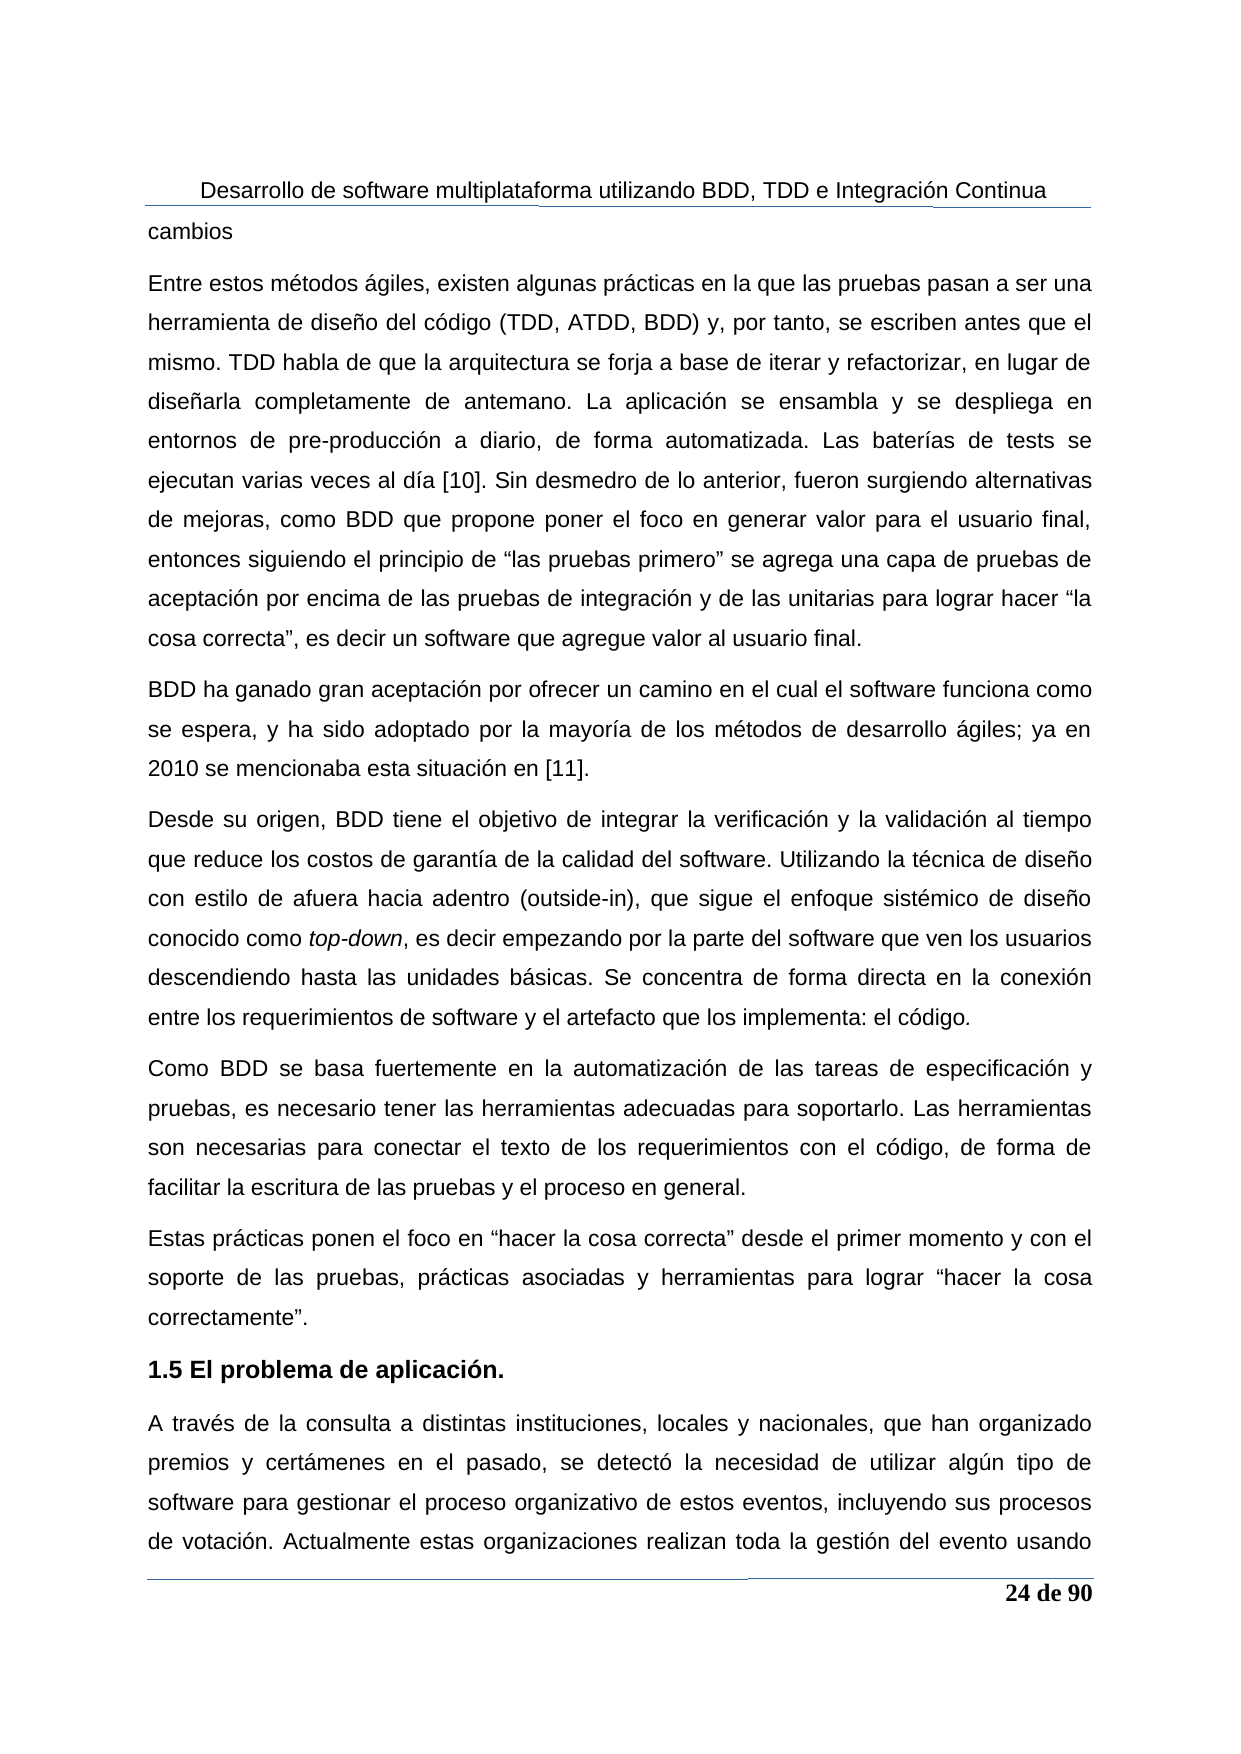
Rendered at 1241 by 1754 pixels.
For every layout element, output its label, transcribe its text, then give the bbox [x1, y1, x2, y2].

text Desde su origen, BDD tiene el objetivo de integrar la verificación y la validación al tiempo que reduce los costos de garantía de la calidad del software. Utilizando la técnica de diseño con estilo de afuera hacia adentro (outside-in), que sigue el enfoque sistémico de diseño conocido como top-down, es decir empezando por la parte del software que ven los usuarios descendiendo hasta las unidades básicas. Se concentra de forma directa en la conexión entre los requerimientos de software y el artefacto que los implementa: el código. [148, 806, 1093, 1030]
text BDD ha ganado gran aceptación por ofrecer un camino en el cual el software funciona como se espera, y ha sido adoptado por la mayoría de los métodos de desarrollo ágiles; ya en 2010 se mencionaba esta situación en [11]. [148, 676, 1093, 781]
text 1.5 El problema de aplicación. [148, 1355, 1093, 1384]
text Entre estos métodos ágiles, existen algunas prácticas en la que las pruebas pasan a ser una herramienta de diseño del código (TDD, ATDD, BDD) y, por tanto, se escriben antes que el mismo. TDD habla de que la arquitectura se forja a base de iterar y refactorizar, en lugar de diseñarla completamente de antemano. La aplicación se ensambla y se despliega en entornos de pre-producción a diario, de forma automatizada. Las baterías de tests se ejecutan varias veces al día [10]. Sin desmedro de lo anterior, fueron surgiendo alternativas de mejoras, como BDD que propone poner el foco en generar valor para el usuario final, entonces siguiendo el principio de “las pruebas primero” se agrega una capa de pruebas de aceptación por encima de las pruebas de integración y de las unitarias para lograr hacer “la cosa correcta”, es decir un software que agregue valor al usuario final. [148, 269, 1093, 651]
text A través de la consulta a distintas instituciones, locales y nacionales, que han organizado premios y certámenes en el pasado, se detectó la necesidad de utilizar algún tipo de software para gestionar el proceso organizativo de estos eventos, incluyendo sus procesos de votación. Actualmente estas organizaciones realizan toda la gestión del evento usando [148, 1410, 1093, 1554]
text cambios [148, 218, 1093, 245]
text Estas prácticas ponen el foco en “hacer la cosa correcta” desde el primer momento y con el soporte de las pruebas, prácticas asociadas y herramientas para lograr “hacer la cosa correctamente”. [148, 1225, 1093, 1330]
text Como BDD se basa fuertemente en la automatización de las tareas de especificación y pruebas, es necesario tener las herramientas adecuadas para soportarlo. Las herramientas son necesarias para conectar el texto de los requerimientos con el código, de forma de facilitar la escritura de las pruebas y el proceso en general. [148, 1055, 1093, 1200]
